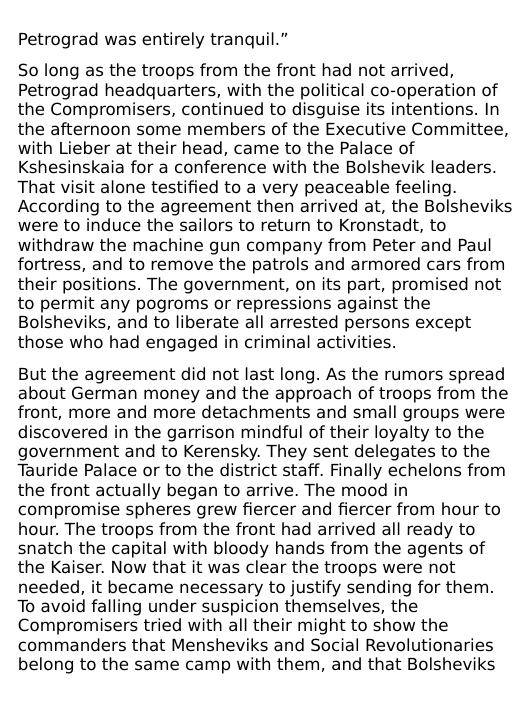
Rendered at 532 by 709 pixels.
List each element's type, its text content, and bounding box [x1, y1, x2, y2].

text Petrograd was entirely tranquil.” [18, 29, 514, 49]
text But the agreement did not last long. As the rumors spread about German money and the approach of troops from the front, more and more detachments and small groups were discovered in the garrison mindful of their loyalty to the government and to Kerensky. They sent delegates to the Tauride Palace or to the district staff. Finally echelons from the front actually began to arrive. The mood in compromise spheres grew fiercer and fiercer from hour to hour. The troops from the front had arrived all ready to snatch the capital with bloody hands from the agents of the Kaiser. Now that it was clear the troops were not needed, it became necessary to justify sending for them. To avoid falling under suspicion themselves, the Compromisers tried with all their might to show the commanders that Mensheviks and Social Revolutionaries belong to the same camp with them, and that Bolsheviks [18, 364, 514, 674]
text So long as the troops from the front had not arrived, Petrograd headquarters, with the political co-operation of the Compromisers, continued to disguise its intentions. In the afternoon some members of the Executive Committee, with Lieber at their head, came to the Palace of Kshesinskaia for a conference with the Bolshevik leaders. That visit alone testified to a very peaceable feeling. According to the agreement then arrived at, the Bolsheviks were to induce the sailors to return to Kronstadt, to withdraw the machine gun company from Peter and Paul fortress, and to remove the patrols and armored cars from their positions. The government, on its part, promised not to permit any pogroms or repressions against the Bolsheviks, and to liberate all arrested persons except those who had engaged in criminal activities. [18, 61, 514, 352]
